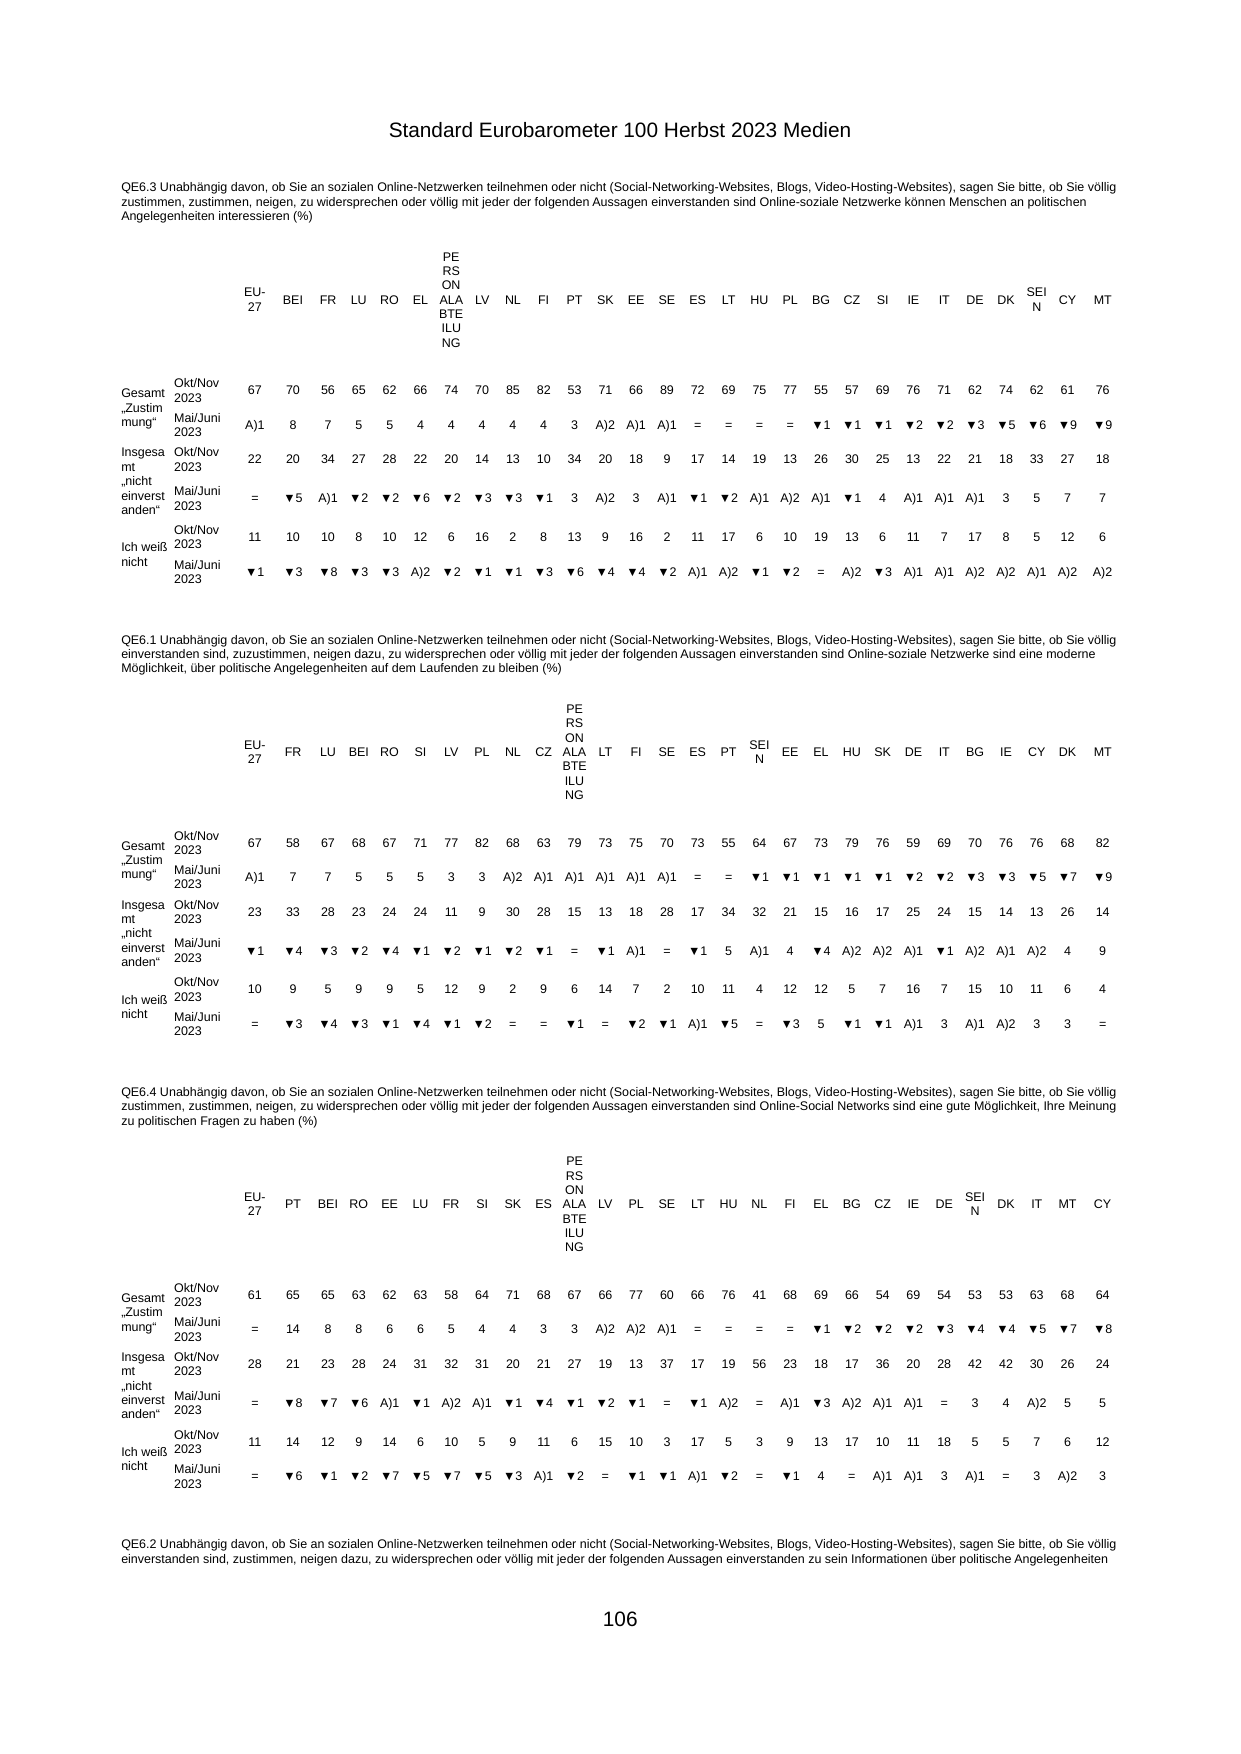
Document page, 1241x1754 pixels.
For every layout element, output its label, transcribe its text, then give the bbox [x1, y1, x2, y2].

table_cell 72 [682, 373, 713, 407]
table_cell [867, 1131, 898, 1151]
table_cell [775, 589, 805, 609]
table_cell [497, 609, 528, 629]
table_cell [651, 805, 682, 825]
table_cell [171, 226, 236, 246]
table_cell 69 [898, 1278, 928, 1312]
table_cell [1021, 1514, 1052, 1534]
table_cell A)2 [590, 477, 621, 520]
table_cell FI [775, 1151, 805, 1257]
table_cell 5 [1021, 520, 1052, 554]
table_cell 73 [590, 825, 621, 860]
table_cell 18 [929, 1424, 959, 1459]
table_cell 5 [1083, 1381, 1122, 1424]
table_cell [118, 246, 171, 353]
table_cell [528, 609, 559, 629]
table_cell 71 [405, 825, 436, 860]
table_cell A)2 [990, 554, 1021, 589]
table_cell = [682, 408, 713, 442]
table_cell SI [867, 246, 898, 353]
table_cell ▼1 [744, 860, 774, 894]
table_cell 22 [405, 442, 436, 477]
table_cell 10 [374, 520, 405, 554]
table_cell [867, 805, 898, 825]
table_cell [682, 589, 713, 609]
table_cell [621, 226, 651, 246]
table_cell [528, 589, 559, 609]
table_cell [528, 353, 559, 373]
table_cell [374, 1131, 405, 1151]
table_cell [590, 1494, 621, 1514]
table_cell [497, 1061, 528, 1082]
table_cell ▼6 [273, 1459, 312, 1493]
table_cell 12 [1083, 1424, 1122, 1459]
table_cell [682, 1131, 713, 1151]
table_cell [959, 226, 990, 246]
table_cell [118, 226, 171, 246]
table_cell [959, 1494, 990, 1514]
table_cell ▼3 [343, 554, 374, 589]
table_cell [405, 1041, 436, 1061]
table_cell [405, 353, 436, 373]
table_cell [171, 699, 236, 805]
table_cell A)1 [682, 1007, 713, 1041]
table_cell Okt/Nov 2023 [171, 520, 236, 554]
table_cell [466, 589, 497, 609]
table_cell 20 [590, 442, 621, 477]
table_cell [1083, 226, 1122, 246]
table_cell [959, 1514, 990, 1534]
table_cell [651, 1514, 682, 1534]
table_cell 4 [497, 1312, 528, 1347]
table_cell [590, 1131, 621, 1151]
table_cell = [713, 1312, 744, 1347]
table_cell 55 [805, 373, 836, 407]
table_cell ▼3 [528, 554, 559, 589]
table_cell 6 [559, 972, 590, 1007]
table_cell ▼2 [929, 860, 959, 894]
table_cell A)1 [990, 929, 1021, 972]
table_cell = [590, 1007, 621, 1041]
table_cell [1052, 1061, 1083, 1082]
table_cell 9 [528, 972, 559, 1007]
table_cell [682, 678, 713, 698]
table_cell [590, 678, 621, 698]
table_cell [744, 226, 774, 246]
table_cell ▼3 [343, 1007, 374, 1041]
table_cell [713, 678, 744, 698]
table_cell ▼1 [682, 929, 713, 972]
table_cell [497, 1131, 528, 1151]
table_cell [1021, 1257, 1052, 1277]
table_cell [343, 609, 374, 629]
table_cell [559, 353, 590, 373]
table_cell 6 [1083, 520, 1122, 554]
table_cell [898, 1514, 928, 1534]
table_cell [1083, 353, 1122, 373]
table_cell [651, 1041, 682, 1061]
table_cell 10 [273, 520, 312, 554]
table_cell 31 [466, 1347, 497, 1381]
table_cell 3 [929, 1007, 959, 1041]
table_cell ▼1 [836, 477, 867, 520]
table_cell [959, 678, 990, 698]
table_cell 64 [466, 1278, 497, 1312]
table_cell 5 [374, 408, 405, 442]
table_cell ▼8 [313, 554, 343, 589]
table_cell ▼1 [497, 1381, 528, 1424]
table_cell 14 [466, 442, 497, 477]
table_cell DK [990, 246, 1021, 353]
table_cell Gesamt „Zustimmung“ [118, 825, 171, 894]
table_cell [313, 353, 343, 373]
table_cell [273, 678, 312, 698]
table_cell 24 [374, 894, 405, 929]
table_cell [836, 1257, 867, 1277]
table_cell 32 [436, 1347, 466, 1381]
table_cell ▼1 [651, 1459, 682, 1493]
table_cell [1021, 1131, 1052, 1151]
table_cell ▼1 [775, 860, 805, 894]
table_cell 69 [713, 373, 744, 407]
table_cell 24 [405, 894, 436, 929]
table_cell FI [528, 246, 559, 353]
table_cell 23 [236, 894, 273, 929]
table_cell 5 [374, 860, 405, 894]
table_cell 8 [528, 520, 559, 554]
table_cell [313, 1131, 343, 1151]
table_cell 23 [313, 1347, 343, 1381]
table_cell [990, 1257, 1021, 1277]
table_cell [313, 1494, 343, 1514]
table_cell A)1 [898, 1007, 928, 1041]
table_cell [1052, 1257, 1083, 1277]
table_cell ▼8 [1083, 1312, 1122, 1347]
table_cell 24 [1083, 1347, 1122, 1381]
table_cell [775, 1257, 805, 1277]
table_cell 33 [1021, 442, 1052, 477]
table_cell 10 [436, 1424, 466, 1459]
table_cell 5 [1021, 477, 1052, 520]
table_cell LV [436, 699, 466, 805]
table_cell 68 [343, 825, 374, 860]
table_cell ▼5 [405, 1459, 436, 1493]
table_cell 62 [374, 1278, 405, 1312]
table_cell 5 [405, 860, 436, 894]
table_cell [466, 609, 497, 629]
table_cell [466, 1061, 497, 1082]
table_cell [836, 1061, 867, 1082]
table_cell IE [990, 699, 1021, 805]
table_cell [744, 1131, 774, 1151]
table_cell [744, 589, 774, 609]
table_cell [590, 226, 621, 246]
table_cell 82 [528, 373, 559, 407]
table_cell ▼2 [343, 1459, 374, 1493]
table_cell [559, 1131, 590, 1151]
table_cell ▼1 [621, 1459, 651, 1493]
table_cell A)1 [651, 860, 682, 894]
table_cell [273, 1131, 312, 1151]
table_cell SE [651, 699, 682, 805]
table_cell [497, 678, 528, 698]
table_cell [171, 589, 236, 609]
table_cell 16 [621, 520, 651, 554]
table_cell Mai/Juni 2023 [171, 1459, 236, 1493]
table_cell [236, 353, 273, 373]
table_cell [713, 1041, 744, 1061]
table_cell [775, 678, 805, 698]
table_cell [236, 678, 273, 698]
table_cell 69 [867, 373, 898, 407]
table_cell [1021, 1041, 1052, 1061]
table_cell [590, 1257, 621, 1277]
table_cell 14 [273, 1424, 312, 1459]
table_cell ▼2 [621, 1007, 651, 1041]
table_cell [836, 1494, 867, 1514]
table_cell ▼7 [1052, 1312, 1083, 1347]
table_cell [621, 1494, 651, 1514]
table_cell ▼9 [1052, 408, 1083, 442]
table_cell HU [836, 699, 867, 805]
table_cell 17 [867, 894, 898, 929]
table_cell [929, 1514, 959, 1534]
table_cell A)1 [528, 860, 559, 894]
table_cell BEI [273, 246, 312, 353]
table_cell 55 [713, 825, 744, 860]
table_cell [621, 1514, 651, 1534]
table_cell CY [1021, 699, 1052, 805]
table_cell [1052, 353, 1083, 373]
table_cell 7 [313, 408, 343, 442]
table_cell ▼4 [374, 929, 405, 972]
table_cell [775, 805, 805, 825]
table_cell 64 [744, 825, 774, 860]
table_cell [118, 1494, 171, 1514]
table_cell [867, 1061, 898, 1082]
table_cell [436, 1494, 466, 1514]
table_cell [836, 805, 867, 825]
table_cell ▼1 [497, 554, 528, 589]
table_cell [836, 609, 867, 629]
table_cell 24 [374, 1347, 405, 1381]
table_cell 76 [713, 1278, 744, 1312]
table_cell [343, 1257, 374, 1277]
table_cell ▼1 [651, 1007, 682, 1041]
table_cell A)1 [682, 1459, 713, 1493]
table_cell [713, 589, 744, 609]
table_cell 2 [497, 972, 528, 1007]
table_cell ▼7 [313, 1381, 343, 1424]
table_cell = [836, 1459, 867, 1493]
table_cell A)2 [836, 554, 867, 589]
table_cell EE [374, 1151, 405, 1257]
table_cell A)2 [959, 554, 990, 589]
table_cell ▼2 [898, 408, 928, 442]
table_cell ▼2 [497, 929, 528, 972]
table_cell EL [805, 699, 836, 805]
table_cell 7 [621, 972, 651, 1007]
table_cell ▼1 [682, 1381, 713, 1424]
table_cell [528, 805, 559, 825]
table_cell [990, 1041, 1021, 1061]
table_cell [713, 353, 744, 373]
table_cell ▼1 [775, 1459, 805, 1493]
table_cell 8 [990, 520, 1021, 554]
table_cell ▼2 [836, 1312, 867, 1347]
table_cell IT [1021, 1151, 1052, 1257]
table_cell 56 [313, 373, 343, 407]
table_cell 14 [374, 1424, 405, 1459]
table_cell = [990, 1459, 1021, 1493]
table_cell 3 [1052, 1007, 1083, 1041]
table_cell 62 [374, 373, 405, 407]
table_cell [713, 1494, 744, 1514]
table_cell [236, 589, 273, 609]
table_cell [236, 1514, 273, 1534]
table_cell 13 [1021, 894, 1052, 929]
table_cell ▼5 [990, 408, 1021, 442]
table_cell A)1 [744, 477, 774, 520]
table_cell [236, 1041, 273, 1061]
table_cell [466, 1514, 497, 1534]
table_cell [374, 1061, 405, 1082]
table_cell LU [405, 1151, 436, 1257]
table_cell A)1 [959, 477, 990, 520]
table_cell IE [898, 1151, 928, 1257]
table_cell 61 [1052, 373, 1083, 407]
table_cell RO [374, 246, 405, 353]
table_cell [171, 1131, 236, 1151]
table_cell A)1 [898, 929, 928, 972]
table_cell A)2 [1052, 554, 1083, 589]
table_cell [713, 1514, 744, 1534]
table_cell IT [929, 246, 959, 353]
table_cell 18 [621, 894, 651, 929]
table_cell 66 [405, 373, 436, 407]
table_cell ▼1 [836, 1007, 867, 1041]
table_cell 18 [1083, 442, 1122, 477]
table_cell 10 [775, 520, 805, 554]
table_cell [1052, 1514, 1083, 1534]
table_cell [867, 589, 898, 609]
table_cell = [775, 1312, 805, 1347]
table_cell [466, 353, 497, 373]
table_cell [374, 353, 405, 373]
table_cell ▼3 [273, 1007, 312, 1041]
table_cell 16 [466, 520, 497, 554]
table_cell [929, 1041, 959, 1061]
table_cell A)1 [466, 1381, 497, 1424]
table_cell DE [898, 699, 928, 805]
table_cell [775, 609, 805, 629]
table_cell = [528, 1007, 559, 1041]
table_cell ▼3 [959, 408, 990, 442]
table_cell = [651, 929, 682, 972]
table_cell [805, 589, 836, 609]
table_cell [1021, 226, 1052, 246]
table_cell [313, 1514, 343, 1534]
table_cell 5 [1052, 1381, 1083, 1424]
table_cell [118, 353, 171, 373]
table_cell [1083, 589, 1122, 609]
table_cell [1083, 678, 1122, 698]
table_cell [929, 1061, 959, 1082]
table_cell A)2 [713, 1381, 744, 1424]
table_cell 15 [805, 894, 836, 929]
table_cell [898, 805, 928, 825]
table_cell BEI [343, 699, 374, 805]
table_cell ▼2 [929, 408, 959, 442]
table_cell 27 [343, 442, 374, 477]
table_cell RO [374, 699, 405, 805]
table_cell A)2 [713, 554, 744, 589]
table_cell LT [682, 1151, 713, 1257]
table_cell PERSONALABTEILUNG [559, 1151, 590, 1257]
table_cell [682, 1257, 713, 1277]
table_cell [713, 1061, 744, 1082]
table_cell ▼1 [805, 860, 836, 894]
table_cell = [805, 554, 836, 589]
table_cell = [682, 860, 713, 894]
table_cell = [236, 1007, 273, 1041]
table_cell 7 [1052, 477, 1083, 520]
table_cell [1052, 1131, 1083, 1151]
table_cell 68 [775, 1278, 805, 1312]
table_cell ▼1 [313, 1459, 343, 1493]
table_cell A)1 [236, 860, 273, 894]
table_cell 14 [713, 442, 744, 477]
table_cell [466, 1131, 497, 1151]
table_cell 5 [466, 1424, 497, 1459]
table_cell [1052, 226, 1083, 246]
table_cell 10 [682, 972, 713, 1007]
table_cell [651, 1257, 682, 1277]
table_cell ▼3 [313, 929, 343, 972]
table_cell MT [1052, 1151, 1083, 1257]
table_cell [836, 1041, 867, 1061]
table_cell [621, 1131, 651, 1151]
table_cell 17 [959, 520, 990, 554]
table_cell 56 [744, 1347, 774, 1381]
table_cell [1021, 805, 1052, 825]
table_cell [436, 678, 466, 698]
table_cell ▼4 [313, 1007, 343, 1041]
table_cell [313, 589, 343, 609]
table_cell [559, 1041, 590, 1061]
table_cell [867, 226, 898, 246]
table_cell [1052, 609, 1083, 629]
table_cell 7 [867, 972, 898, 1007]
table_cell 37 [651, 1347, 682, 1381]
table_cell ▼1 [528, 929, 559, 972]
table_cell [171, 609, 236, 629]
table_cell 17 [682, 442, 713, 477]
table_cell ▼1 [867, 408, 898, 442]
table_cell [273, 1494, 312, 1514]
table_cell [1021, 589, 1052, 609]
table_cell 5 [805, 1007, 836, 1041]
table_cell 28 [651, 894, 682, 929]
table_cell [898, 678, 928, 698]
table_cell [466, 805, 497, 825]
table_cell 21 [528, 1347, 559, 1381]
table_cell [990, 226, 1021, 246]
table_cell 68 [497, 825, 528, 860]
table_cell PL [621, 1151, 651, 1257]
table_cell 61 [236, 1278, 273, 1312]
table_cell = [682, 1312, 713, 1347]
table_cell DE [959, 246, 990, 353]
table_cell = [775, 408, 805, 442]
table_cell = [1083, 1007, 1122, 1041]
table_cell A)1 [621, 860, 651, 894]
table_cell BG [805, 246, 836, 353]
table_cell ▼3 [867, 554, 898, 589]
table_cell 36 [867, 1347, 898, 1381]
table_cell ▼2 [898, 1312, 928, 1347]
table_cell 4 [405, 408, 436, 442]
table_cell A)2 [590, 1312, 621, 1347]
table_cell [590, 609, 621, 629]
table_cell 3 [990, 477, 1021, 520]
table_cell 8 [343, 1312, 374, 1347]
table_cell 9 [273, 972, 312, 1007]
table_cell [621, 353, 651, 373]
table_cell BG [836, 1151, 867, 1257]
table_cell ▼6 [405, 477, 436, 520]
table_cell [651, 609, 682, 629]
table_cell [118, 1514, 171, 1534]
table_cell PT [713, 699, 744, 805]
table_cell [171, 1494, 236, 1514]
table_cell ▼9 [1083, 408, 1122, 442]
table_cell [273, 1061, 312, 1082]
table_cell EL [805, 1151, 836, 1257]
table_cell 3 [929, 1459, 959, 1493]
table_cell [466, 1494, 497, 1514]
table_cell 66 [621, 373, 651, 407]
table_cell 30 [1021, 1347, 1052, 1381]
table_cell [118, 1131, 171, 1151]
table_cell [744, 353, 774, 373]
table_cell [559, 805, 590, 825]
table_cell ▼8 [273, 1381, 312, 1424]
table_cell 14 [990, 894, 1021, 929]
table_cell 71 [497, 1278, 528, 1312]
table_cell 6 [405, 1312, 436, 1347]
table_cell A)2 [959, 929, 990, 972]
table_cell ▼1 [621, 1381, 651, 1424]
table_cell [990, 1514, 1021, 1534]
table_cell [273, 1257, 312, 1277]
table_cell 27 [1052, 442, 1083, 477]
table_cell ▼4 [273, 929, 312, 972]
table_cell PL [775, 246, 805, 353]
table_cell CZ [836, 246, 867, 353]
table_cell 14 [590, 972, 621, 1007]
table_cell 4 [466, 1312, 497, 1347]
table_cell [959, 589, 990, 609]
table_cell EL [405, 246, 436, 353]
table_cell [466, 226, 497, 246]
table_cell [559, 1514, 590, 1534]
table_cell 5 [990, 1424, 1021, 1459]
table_cell [559, 589, 590, 609]
table_cell 74 [990, 373, 1021, 407]
table_cell [528, 678, 559, 698]
table_cell ▼4 [805, 929, 836, 972]
table_cell 3 [466, 860, 497, 894]
table_cell [929, 678, 959, 698]
table_cell [1021, 1494, 1052, 1514]
table_cell [867, 1257, 898, 1277]
table_cell [590, 1514, 621, 1534]
table_cell 6 [405, 1424, 436, 1459]
table_cell A)1 [744, 929, 774, 972]
table_cell [497, 1257, 528, 1277]
table_cell [343, 353, 374, 373]
table_cell [497, 1494, 528, 1514]
table_cell [744, 678, 774, 698]
table_cell ▼5 [273, 477, 312, 520]
table_cell [405, 805, 436, 825]
table_cell [343, 1041, 374, 1061]
table_cell [436, 1131, 466, 1151]
table_cell [898, 226, 928, 246]
table_cell [313, 1061, 343, 1082]
table_cell [236, 226, 273, 246]
table_cell 6 [1052, 972, 1083, 1007]
table_cell ▼1 [590, 929, 621, 972]
table_cell 22 [929, 442, 959, 477]
table_cell 6 [436, 520, 466, 554]
table_cell ▼2 [436, 477, 466, 520]
table_cell 4 [867, 477, 898, 520]
table_cell 18 [990, 442, 1021, 477]
table_cell 62 [959, 373, 990, 407]
table_cell QE6.2 Unabhängig davon, ob Sie an sozialen Online-Netzwerken teilnehmen oder nicht (Social-Networking-Websites, Blogs, Video-Hosting-Websites), sagen Sie bitte, ob Sie völlig einverstanden sind, zustimmen, neigen dazu, zu widersprechen oder völlig mit jeder der folgenden Aussagen einverstanden zu sein Informationen über politische Angelegenheiten [118, 1534, 1122, 1568]
table_cell 58 [273, 825, 312, 860]
table_cell ▼5 [1021, 860, 1052, 894]
table_cell 63 [1021, 1278, 1052, 1312]
table_cell [898, 353, 928, 373]
table_cell [744, 1061, 774, 1082]
table_cell [805, 226, 836, 246]
table_cell [343, 1061, 374, 1082]
table_cell [1021, 609, 1052, 629]
table_cell 6 [867, 520, 898, 554]
table_cell A)1 [651, 477, 682, 520]
table_cell [559, 678, 590, 698]
table_cell ▼4 [621, 554, 651, 589]
table_cell [1052, 678, 1083, 698]
table_cell ▼3 [929, 1312, 959, 1347]
table_cell [374, 226, 405, 246]
table_cell LV [466, 246, 497, 353]
table_cell Mai/Juni 2023 [171, 929, 236, 972]
table_cell 82 [1083, 825, 1122, 860]
table_cell A)1 [682, 554, 713, 589]
table_cell [959, 805, 990, 825]
table_cell 76 [990, 825, 1021, 860]
table_cell [497, 805, 528, 825]
table_cell A)1 [621, 408, 651, 442]
table_cell [805, 1041, 836, 1061]
table_cell [436, 226, 466, 246]
table_cell ▼4 [590, 554, 621, 589]
table_cell 34 [559, 442, 590, 477]
table_cell ▼1 [867, 1007, 898, 1041]
table_cell 64 [1083, 1278, 1122, 1312]
table_cell [929, 589, 959, 609]
table_cell ▼5 [1021, 1312, 1052, 1347]
table_cell 75 [744, 373, 774, 407]
table_cell [867, 1494, 898, 1514]
table_cell 3 [1083, 1459, 1122, 1493]
table_cell 5 [313, 972, 343, 1007]
table_cell Insgesamt „nicht einverstanden“ [118, 894, 171, 972]
table_cell = [744, 1007, 774, 1041]
table_cell 63 [528, 825, 559, 860]
table_cell 3 [621, 477, 651, 520]
table_cell ES [682, 246, 713, 353]
table_cell 5 [405, 972, 436, 1007]
table_cell 11 [713, 972, 744, 1007]
table_cell [959, 1041, 990, 1061]
table_cell = [590, 1459, 621, 1493]
table_cell 13 [805, 1424, 836, 1459]
table_cell Insgesamt „nicht einverstanden“ [118, 442, 171, 520]
table_cell Gesamt „Zustimmung“ [118, 373, 171, 442]
table_cell [621, 678, 651, 698]
table_cell [805, 1257, 836, 1277]
table_cell 5 [436, 1312, 466, 1347]
table_cell [621, 609, 651, 629]
table_cell [990, 1494, 1021, 1514]
table_cell ▼7 [1052, 860, 1083, 894]
table_cell 27 [559, 1347, 590, 1381]
table_cell 5 [343, 860, 374, 894]
table_cell 67 [775, 825, 805, 860]
table_cell 15 [959, 972, 990, 1007]
table_cell 57 [836, 373, 867, 407]
table_cell [343, 1131, 374, 1151]
table_cell [682, 1514, 713, 1534]
table_cell 14 [273, 1312, 312, 1347]
table_cell [273, 1514, 312, 1534]
table_cell 7 [1083, 477, 1122, 520]
table_cell 28 [929, 1347, 959, 1381]
table_cell [805, 353, 836, 373]
table_cell [1052, 1494, 1083, 1514]
table_cell 8 [273, 408, 312, 442]
table_cell 28 [528, 894, 559, 929]
table_cell A)1 [651, 1312, 682, 1347]
table_cell ▼1 [744, 554, 774, 589]
table_cell 76 [898, 373, 928, 407]
table_cell 9 [343, 972, 374, 1007]
table_cell ▼2 [374, 477, 405, 520]
table_cell PT [559, 246, 590, 353]
table_cell [313, 609, 343, 629]
table_cell [497, 589, 528, 609]
table_cell [118, 699, 171, 805]
table_cell 10 [313, 520, 343, 554]
table_cell [929, 1257, 959, 1277]
table_cell [405, 1257, 436, 1277]
table_cell 12 [405, 520, 436, 554]
table_cell [1052, 805, 1083, 825]
table_cell [929, 609, 959, 629]
table_cell ▼1 [436, 1007, 466, 1041]
table_cell A)2 [775, 477, 805, 520]
table_cell 65 [343, 373, 374, 407]
table_cell [436, 353, 466, 373]
table_cell [744, 1514, 774, 1534]
table_cell [405, 1494, 436, 1514]
table_cell 18 [805, 1347, 836, 1381]
table_cell [313, 678, 343, 698]
table_cell [898, 1257, 928, 1277]
table_cell [374, 1257, 405, 1277]
table_cell 11 [682, 520, 713, 554]
table_cell [682, 1041, 713, 1061]
table_cell [171, 1061, 236, 1082]
table_cell [775, 1514, 805, 1534]
table_cell 13 [898, 442, 928, 477]
table_cell [898, 589, 928, 609]
table_cell [805, 1131, 836, 1151]
table_cell PERSONALABTEILUNG [436, 246, 466, 353]
table_cell Ich weiß nicht [118, 1424, 171, 1493]
table_cell 12 [313, 1424, 343, 1459]
table_cell [744, 805, 774, 825]
table_cell 71 [929, 373, 959, 407]
table_cell [682, 226, 713, 246]
table_cell 42 [959, 1347, 990, 1381]
table_cell 5 [713, 929, 744, 972]
table_cell [559, 226, 590, 246]
table_cell [118, 1151, 171, 1257]
table_cell DK [990, 1151, 1021, 1257]
table_cell 70 [466, 373, 497, 407]
table_cell A)2 [436, 1381, 466, 1424]
table_cell 9 [497, 1424, 528, 1459]
table_cell ▼1 [374, 1007, 405, 1041]
table_cell A)1 [559, 860, 590, 894]
table_cell 69 [805, 1278, 836, 1312]
table_cell = [713, 860, 744, 894]
table_cell [171, 1151, 236, 1257]
table_cell 13 [559, 520, 590, 554]
table_cell 3 [559, 477, 590, 520]
table_cell SK [867, 699, 898, 805]
table_cell 58 [436, 1278, 466, 1312]
table_cell 12 [1052, 520, 1083, 554]
table_cell 11 [528, 1424, 559, 1459]
table_cell [466, 678, 497, 698]
table_cell SEIN [959, 1151, 990, 1257]
table_cell 67 [374, 825, 405, 860]
table_cell ▼3 [374, 554, 405, 589]
table_cell 13 [621, 1347, 651, 1381]
table_cell ▼2 [867, 1312, 898, 1347]
table_cell ▼2 [713, 477, 744, 520]
table_cell [836, 353, 867, 373]
table_cell [651, 1494, 682, 1514]
table_cell [436, 1514, 466, 1534]
table_cell LV [590, 1151, 621, 1257]
table_cell [836, 1131, 867, 1151]
table_cell 26 [1052, 1347, 1083, 1381]
table_cell [1021, 353, 1052, 373]
table_cell 20 [273, 442, 312, 477]
table_cell 4 [466, 408, 497, 442]
table_cell 12 [805, 972, 836, 1007]
table_cell 19 [590, 1347, 621, 1381]
table_cell 5 [713, 1424, 744, 1459]
table_cell [118, 609, 171, 629]
table_cell A)1 [805, 477, 836, 520]
table_cell 3 [651, 1424, 682, 1459]
table_cell = [559, 929, 590, 972]
table_cell = [744, 1459, 774, 1493]
table_cell 28 [374, 442, 405, 477]
table_cell 3 [1021, 1459, 1052, 1493]
table_cell 74 [436, 373, 466, 407]
table_cell [436, 589, 466, 609]
table_cell 28 [343, 1347, 374, 1381]
table_cell [867, 1514, 898, 1534]
table_cell [559, 1494, 590, 1514]
table_cell [867, 609, 898, 629]
table_cell [405, 609, 436, 629]
table_cell 77 [775, 373, 805, 407]
table_cell 3 [528, 1312, 559, 1347]
table_cell 5 [836, 972, 867, 1007]
table_cell [1021, 678, 1052, 698]
table_cell Mai/Juni 2023 [171, 408, 236, 442]
table_cell ▼2 [343, 477, 374, 520]
table_cell [466, 1257, 497, 1277]
table_cell A)1 [621, 929, 651, 972]
table_cell [273, 609, 312, 629]
table_cell 6 [744, 520, 774, 554]
table_cell FI [621, 699, 651, 805]
table_cell 22 [236, 442, 273, 477]
table_cell ▼1 [929, 929, 959, 972]
table_cell [1052, 1041, 1083, 1061]
table_cell [118, 1257, 171, 1277]
table_cell 70 [651, 825, 682, 860]
table_cell [867, 353, 898, 373]
table_cell ▼2 [436, 554, 466, 589]
table_cell ▼5 [466, 1459, 497, 1493]
table_cell 31 [405, 1347, 436, 1381]
table_cell ES [682, 699, 713, 805]
table_cell A)1 [959, 1459, 990, 1493]
table_cell LT [713, 246, 744, 353]
table_cell 10 [528, 442, 559, 477]
table_cell [651, 226, 682, 246]
table_cell [236, 1257, 273, 1277]
table_cell = [236, 1459, 273, 1493]
table_cell FR [313, 246, 343, 353]
table_cell [805, 609, 836, 629]
table_cell ▼2 [436, 929, 466, 972]
table_cell 30 [836, 442, 867, 477]
table_cell ▼1 [805, 408, 836, 442]
table_cell ▼3 [497, 477, 528, 520]
table_cell [744, 1041, 774, 1061]
table_cell A)1 [929, 477, 959, 520]
table_cell 65 [273, 1278, 312, 1312]
table_cell [929, 1494, 959, 1514]
table_cell [621, 1257, 651, 1277]
table_cell [497, 353, 528, 373]
table_cell Gesamt „Zustimmung“ [118, 1278, 171, 1347]
table_cell [405, 1061, 436, 1082]
table_cell 9 [651, 442, 682, 477]
table_cell [805, 1514, 836, 1534]
table_cell [682, 609, 713, 629]
table_cell [559, 1257, 590, 1277]
table_cell ▼1 [559, 1381, 590, 1424]
table_cell A)1 [651, 408, 682, 442]
table_cell 15 [590, 1424, 621, 1459]
table_cell 4 [990, 1381, 1021, 1424]
table_cell A)1 [236, 408, 273, 442]
table_cell NL [744, 1151, 774, 1257]
table_cell [118, 1041, 171, 1061]
table_cell [528, 1494, 559, 1514]
table_cell 34 [313, 442, 343, 477]
table_cell 7 [273, 860, 312, 894]
table_cell ES [528, 1151, 559, 1257]
table_cell = [651, 1381, 682, 1424]
table_cell [497, 226, 528, 246]
table_cell SEIN [1021, 246, 1052, 353]
table_cell [805, 805, 836, 825]
table_cell A)1 [929, 554, 959, 589]
table_cell A)1 [775, 1381, 805, 1424]
table_cell 9 [343, 1424, 374, 1459]
table_cell ▼2 [651, 554, 682, 589]
table_cell [836, 1514, 867, 1534]
table_cell 13 [497, 442, 528, 477]
table_cell = [744, 1312, 774, 1347]
table_cell [118, 589, 171, 609]
table_cell ▼1 [867, 860, 898, 894]
table_cell A)1 [590, 860, 621, 894]
table_cell [374, 589, 405, 609]
table_cell [959, 1131, 990, 1151]
table_cell [1052, 589, 1083, 609]
table_cell 4 [497, 408, 528, 442]
table_cell 20 [898, 1347, 928, 1381]
table_cell 6 [559, 1424, 590, 1459]
table_cell 2 [651, 972, 682, 1007]
table_cell 13 [590, 894, 621, 929]
table_cell [497, 1041, 528, 1061]
table_cell 77 [621, 1278, 651, 1312]
table_cell A)1 [374, 1381, 405, 1424]
table_cell [682, 353, 713, 373]
table_cell [898, 1041, 928, 1061]
table_cell NL [497, 246, 528, 353]
table_cell [990, 1131, 1021, 1151]
table_cell ▼1 [405, 1381, 436, 1424]
table_cell Mai/Juni 2023 [171, 1007, 236, 1041]
table_cell 13 [775, 442, 805, 477]
table_cell A)2 [836, 1381, 867, 1424]
table_cell [929, 226, 959, 246]
table_cell [713, 1257, 744, 1277]
table_cell [343, 805, 374, 825]
table_cell 9 [374, 972, 405, 1007]
table_cell A)2 [1083, 554, 1122, 589]
table_cell Okt/Nov 2023 [171, 1424, 236, 1459]
table_cell [1083, 805, 1122, 825]
table_cell 9 [775, 1424, 805, 1459]
table_cell 70 [959, 825, 990, 860]
table_cell 3 [436, 860, 466, 894]
table_cell 79 [836, 825, 867, 860]
table_cell 6 [374, 1312, 405, 1347]
table_cell = [236, 1312, 273, 1347]
table_cell [775, 1041, 805, 1061]
table_cell A)1 [898, 1381, 928, 1424]
table_cell 8 [343, 520, 374, 554]
table_cell 34 [713, 894, 744, 929]
table_cell 77 [436, 825, 466, 860]
table_cell [621, 1041, 651, 1061]
table_cell A)2 [1052, 1459, 1083, 1493]
table_cell ▼1 [559, 1007, 590, 1041]
table_cell A)2 [621, 1312, 651, 1347]
table_cell [374, 1041, 405, 1061]
table_cell 60 [651, 1278, 682, 1312]
table_cell 11 [236, 520, 273, 554]
table_cell 23 [343, 894, 374, 929]
table_cell [836, 678, 867, 698]
table_cell SEIN [744, 699, 774, 805]
table_cell 28 [236, 1347, 273, 1381]
table_cell ▼4 [405, 1007, 436, 1041]
table_cell Okt/Nov 2023 [171, 1278, 236, 1312]
table_cell 17 [713, 520, 744, 554]
table_cell LU [313, 699, 343, 805]
table_cell [528, 1514, 559, 1534]
table_cell ▼1 [836, 408, 867, 442]
table_cell ▼6 [559, 554, 590, 589]
table_cell [651, 1061, 682, 1082]
table_cell 54 [929, 1278, 959, 1312]
table_cell [929, 1131, 959, 1151]
table_cell 70 [273, 373, 312, 407]
table_cell PT [273, 1151, 312, 1257]
table_cell 82 [466, 825, 497, 860]
table_cell QE6.1 Unabhängig davon, ob Sie an sozialen Online-Netzwerken teilnehmen oder nicht (Social-Networking-Websites, Blogs, Video-Hosting-Websites), sagen Sie bitte, ob Sie völlig einverstanden sind, zuzustimmen, neigen dazu, zu widersprechen oder völlig mit jeder der folgenden Aussagen einverstanden sind Online-soziale Netzwerke sind eine moderne Möglichkeit, über politische Angelegenheiten auf dem Laufenden zu bleiben (%) [118, 629, 1122, 678]
table_cell [313, 1041, 343, 1061]
table_cell [836, 589, 867, 609]
table_cell 32 [744, 894, 774, 929]
table_cell 26 [805, 442, 836, 477]
table_cell IE [898, 246, 928, 353]
table_cell MT [1083, 699, 1122, 805]
table_cell PERSONALABTEILUNG [559, 699, 590, 805]
table_cell 15 [959, 894, 990, 929]
table_cell [990, 805, 1021, 825]
table_cell [990, 1061, 1021, 1082]
table_cell 66 [836, 1278, 867, 1312]
table_cell 19 [805, 520, 836, 554]
table_cell ▼3 [273, 554, 312, 589]
table_cell 16 [836, 894, 867, 929]
table_cell 11 [1021, 972, 1052, 1007]
table_cell 21 [959, 442, 990, 477]
table_cell Okt/Nov 2023 [171, 972, 236, 1007]
table_cell A)2 [590, 408, 621, 442]
table_cell [1083, 1257, 1122, 1277]
table_cell [405, 226, 436, 246]
table_cell 65 [313, 1278, 343, 1312]
table_cell [867, 1041, 898, 1061]
table_cell 19 [744, 442, 774, 477]
table_cell 11 [898, 1424, 928, 1459]
table_cell [436, 1257, 466, 1277]
table_cell ▼5 [713, 1007, 744, 1041]
table_cell A)1 [898, 554, 928, 589]
table_cell 4 [1052, 929, 1083, 972]
table_cell [559, 609, 590, 629]
table_cell 63 [405, 1278, 436, 1312]
table_cell 24 [929, 894, 959, 929]
table_cell ▼1 [466, 929, 497, 972]
table_cell 79 [559, 825, 590, 860]
table_cell DK [1052, 699, 1083, 805]
table_cell [898, 609, 928, 629]
table_cell 3 [559, 408, 590, 442]
table_cell [528, 1061, 559, 1082]
table_cell SE [651, 1151, 682, 1257]
table_cell [775, 1494, 805, 1514]
table_cell 59 [898, 825, 928, 860]
table_cell ▼3 [466, 477, 497, 520]
table_cell HU [744, 246, 774, 353]
table_cell [236, 805, 273, 825]
table_cell 5 [343, 408, 374, 442]
table_cell A)2 [1021, 929, 1052, 972]
table_cell 62 [1021, 373, 1052, 407]
table_cell 7 [929, 972, 959, 1007]
table_cell [805, 1061, 836, 1082]
table_cell A)1 [867, 1381, 898, 1424]
table_cell Okt/Nov 2023 [171, 825, 236, 860]
table_cell 3 [744, 1424, 774, 1459]
table_cell [682, 1061, 713, 1082]
table_cell EU-27 [236, 1151, 273, 1257]
table_cell 75 [621, 825, 651, 860]
table_cell 89 [651, 373, 682, 407]
table_cell PL [466, 699, 497, 805]
table_cell = [744, 408, 774, 442]
table_cell 23 [775, 1347, 805, 1381]
table_cell [621, 589, 651, 609]
table_cell 53 [990, 1278, 1021, 1312]
table_cell A)1 [959, 1007, 990, 1041]
table_cell [959, 609, 990, 629]
table_cell 66 [682, 1278, 713, 1312]
table_cell 13 [836, 520, 867, 554]
table_cell A)2 [1021, 1381, 1052, 1424]
table_cell 10 [990, 972, 1021, 1007]
table_cell 85 [497, 373, 528, 407]
table_cell [171, 1041, 236, 1061]
table_cell 20 [436, 442, 466, 477]
table_cell 12 [775, 972, 805, 1007]
table_cell 7 [313, 860, 343, 894]
table_cell 73 [682, 825, 713, 860]
table_cell LT [590, 699, 621, 805]
table_cell [836, 226, 867, 246]
table_cell [898, 1131, 928, 1151]
table_cell = [497, 1007, 528, 1041]
table_cell 3 [1021, 1007, 1052, 1041]
table_cell [528, 1041, 559, 1061]
table_cell [118, 1061, 171, 1082]
table_cell [236, 1061, 273, 1082]
table_cell 6 [1052, 1424, 1083, 1459]
table_cell 67 [559, 1278, 590, 1312]
table_cell Mai/Juni 2023 [171, 860, 236, 894]
table_cell [405, 1131, 436, 1151]
table_cell [929, 805, 959, 825]
table_cell ▼1 [405, 929, 436, 972]
table_cell [374, 805, 405, 825]
table_cell [436, 1061, 466, 1082]
table_cell [713, 226, 744, 246]
table_cell [1083, 1061, 1122, 1082]
table_cell EU-27 [236, 699, 273, 805]
table_cell ▼2 [466, 1007, 497, 1041]
table_cell 17 [682, 1424, 713, 1459]
table_cell [374, 609, 405, 629]
table_cell A)2 [497, 860, 528, 894]
table_cell [713, 805, 744, 825]
table_cell 41 [744, 1278, 774, 1312]
table_cell SK [590, 246, 621, 353]
table_cell A)2 [867, 929, 898, 972]
table_cell A)1 [867, 1459, 898, 1493]
table_cell [621, 805, 651, 825]
table_cell 68 [1052, 825, 1083, 860]
table_cell CY [1083, 1151, 1122, 1257]
table_cell 71 [590, 373, 621, 407]
table_cell 21 [273, 1347, 312, 1381]
table_cell 17 [682, 1347, 713, 1381]
table_cell [1083, 1494, 1122, 1514]
table_cell 4 [528, 408, 559, 442]
table_cell ▼2 [343, 929, 374, 972]
table_cell [590, 1041, 621, 1061]
table_cell ▼4 [959, 1312, 990, 1347]
table_header QE6.3 Unabhängig davon, ob Sie an sozialen Online-Netzwerken teilnehmen oder nicht (Social-Networking-Websites, Blogs, Video-Hosting-Websites), sagen Sie bitte, ob Sie völlig zustimmen, zustimmen, neigen, zu widersprechen oder völlig mit jeder der folgenden Aussagen einverstanden sind Online-soziale Netzwerke können Menschen an politischen Angelegenheiten interessieren (%) [118, 177, 1122, 226]
table_cell [929, 353, 959, 373]
table_cell 33 [273, 894, 312, 929]
table_cell [990, 353, 1021, 373]
table_cell EE [621, 246, 651, 353]
table_cell ▼2 [559, 1459, 590, 1493]
table_cell = [929, 1381, 959, 1424]
table_cell EU-27 [236, 246, 273, 353]
table_cell [805, 1494, 836, 1514]
table_cell [171, 1514, 236, 1534]
table_cell 9 [590, 520, 621, 554]
table_cell [343, 678, 374, 698]
table_cell SK [497, 1151, 528, 1257]
table_cell [118, 805, 171, 825]
table_cell 68 [1052, 1278, 1083, 1312]
table_cell 54 [867, 1278, 898, 1312]
table_cell 9 [1083, 929, 1122, 972]
table_cell [343, 589, 374, 609]
table_cell ▼3 [805, 1381, 836, 1424]
table_cell 10 [236, 972, 273, 1007]
table_cell ▼4 [528, 1381, 559, 1424]
table_cell SI [405, 699, 436, 805]
table_cell [171, 246, 236, 353]
table_cell [990, 678, 1021, 698]
table_cell 15 [559, 894, 590, 929]
table_cell 4 [1083, 972, 1122, 1007]
table_cell ▼1 [682, 477, 713, 520]
table_cell [374, 678, 405, 698]
table_cell A)1 [898, 477, 928, 520]
table_cell 67 [236, 373, 273, 407]
table_cell [775, 226, 805, 246]
table_cell [621, 1061, 651, 1082]
table_cell [374, 1494, 405, 1514]
table_cell [651, 353, 682, 373]
table_cell 16 [898, 972, 928, 1007]
table_cell 21 [775, 894, 805, 929]
table_cell 8 [313, 1312, 343, 1347]
table_cell ▼4 [990, 1312, 1021, 1347]
table_cell 7 [1021, 1424, 1052, 1459]
table_cell [590, 353, 621, 373]
table_cell [1083, 609, 1122, 629]
table_cell 10 [867, 1424, 898, 1459]
table_cell [867, 678, 898, 698]
table_cell [682, 1494, 713, 1514]
table_cell [682, 805, 713, 825]
table_cell [528, 226, 559, 246]
table_cell A)1 [898, 1459, 928, 1493]
table_cell A)1 [313, 477, 343, 520]
table_cell ▼1 [236, 929, 273, 972]
table_cell [1021, 1061, 1052, 1082]
table_cell [559, 1061, 590, 1082]
table_cell ▼7 [436, 1459, 466, 1493]
table_cell [805, 678, 836, 698]
table_cell [343, 1494, 374, 1514]
table_cell 53 [959, 1278, 990, 1312]
table_cell = [713, 408, 744, 442]
table_cell 4 [775, 929, 805, 972]
table_cell 67 [236, 825, 273, 860]
table_cell 53 [559, 373, 590, 407]
table_cell BG [959, 699, 990, 805]
table_cell [313, 1257, 343, 1277]
table_cell 10 [621, 1424, 651, 1459]
table_cell ▼2 [775, 554, 805, 589]
table_cell [273, 805, 312, 825]
table_cell [405, 1514, 436, 1534]
table_cell 76 [1021, 825, 1052, 860]
table_cell 14 [1083, 894, 1122, 929]
table_cell [273, 226, 312, 246]
table_cell A)1 [1021, 554, 1052, 589]
table_cell [959, 1061, 990, 1082]
table_cell = [236, 477, 273, 520]
table_cell [1083, 1041, 1122, 1061]
table_cell [313, 226, 343, 246]
table_cell Insgesamt „nicht einverstanden“ [118, 1347, 171, 1424]
table_cell [405, 678, 436, 698]
table_cell 76 [867, 825, 898, 860]
table_cell Okt/Nov 2023 [171, 442, 236, 477]
table_cell [590, 589, 621, 609]
table_cell NL [497, 699, 528, 805]
table_cell LU [343, 246, 374, 353]
table_cell Mai/Juni 2023 [171, 477, 236, 520]
table_cell ▼6 [1021, 408, 1052, 442]
table_cell 11 [898, 520, 928, 554]
table_cell Mai/Juni 2023 [171, 1312, 236, 1347]
table_cell ▼1 [236, 554, 273, 589]
table_cell [171, 805, 236, 825]
table_cell [713, 609, 744, 629]
table_cell 4 [436, 408, 466, 442]
table_cell ▼1 [528, 477, 559, 520]
table_cell 25 [898, 894, 928, 929]
table_cell [651, 1131, 682, 1151]
table_cell 11 [236, 1424, 273, 1459]
table_cell 28 [313, 894, 343, 929]
table_cell 18 [621, 442, 651, 477]
table_cell Mai/Juni 2023 [171, 554, 236, 589]
table_cell 17 [836, 1424, 867, 1459]
table_cell [374, 1514, 405, 1534]
table_cell [273, 353, 312, 373]
table_cell 20 [497, 1347, 528, 1381]
table_cell [528, 1257, 559, 1277]
table_cell [528, 1131, 559, 1151]
table_cell Mai/Juni 2023 [171, 1381, 236, 1424]
table_cell [1083, 1514, 1122, 1534]
table_cell [436, 1041, 466, 1061]
table_cell [236, 609, 273, 629]
table_cell [236, 1494, 273, 1514]
table_cell SI [466, 1151, 497, 1257]
table_cell [1083, 1131, 1122, 1151]
table_cell ▼2 [898, 860, 928, 894]
table_cell HU [713, 1151, 744, 1257]
table_cell A)2 [990, 1007, 1021, 1041]
table_cell BEI [313, 1151, 343, 1257]
table_cell 17 [836, 1347, 867, 1381]
table_cell FR [436, 1151, 466, 1257]
table_cell [959, 1257, 990, 1277]
table_cell 69 [929, 825, 959, 860]
table_cell [436, 805, 466, 825]
table_cell Okt/Nov 2023 [171, 1347, 236, 1381]
table_cell [273, 589, 312, 609]
table_cell [898, 1061, 928, 1082]
table_cell [273, 1041, 312, 1061]
table_cell ▼3 [497, 1459, 528, 1493]
table_cell IT [929, 699, 959, 805]
table_cell 25 [867, 442, 898, 477]
table_cell [651, 678, 682, 698]
table_cell DE [929, 1151, 959, 1257]
table_cell FR [273, 699, 312, 805]
table_cell Ich weiß nicht [118, 972, 171, 1041]
table_cell 5 [959, 1424, 990, 1459]
table_cell [497, 1514, 528, 1534]
table_cell ▼7 [374, 1459, 405, 1493]
table_cell ▼3 [775, 1007, 805, 1041]
table_cell [744, 609, 774, 629]
table_cell [959, 353, 990, 373]
table_cell A)2 [405, 554, 436, 589]
table_cell RO [343, 1151, 374, 1257]
table_cell [343, 1514, 374, 1534]
table_cell 12 [436, 972, 466, 1007]
table_cell [343, 226, 374, 246]
table_cell 2 [651, 520, 682, 554]
table_cell [713, 1131, 744, 1151]
table_cell [775, 353, 805, 373]
table_cell A)2 [836, 929, 867, 972]
table_cell CZ [867, 1151, 898, 1257]
table_cell MT [1083, 246, 1122, 353]
table_cell CY [1052, 246, 1083, 353]
table_cell [744, 1494, 774, 1514]
table_cell A)1 [528, 1459, 559, 1493]
table_cell [236, 1131, 273, 1151]
table_cell [651, 589, 682, 609]
table_cell ▼2 [713, 1459, 744, 1493]
table_cell 30 [497, 894, 528, 929]
table_cell 9 [466, 972, 497, 1007]
table_cell 17 [682, 894, 713, 929]
table_cell ▼1 [836, 860, 867, 894]
table_cell QE6.4 Unabhängig davon, ob Sie an sozialen Online-Netzwerken teilnehmen oder nicht (Social-Networking-Websites, Blogs, Video-Hosting-Websites), sagen Sie bitte, ob Sie völlig zustimmen, zustimmen, neigen, zu widersprechen oder völlig mit jeder der folgenden Aussagen einverstanden sind Online-Social Networks sind eine gute Möglichkeit, Ihre Meinung zu politischen Fragen zu haben (%) [118, 1082, 1122, 1131]
table_cell [744, 1257, 774, 1277]
table_cell = [744, 1381, 774, 1424]
table_cell ▼9 [1083, 860, 1122, 894]
table_cell 26 [1052, 894, 1083, 929]
table_cell 67 [313, 825, 343, 860]
table_cell ▼3 [959, 860, 990, 894]
table_cell 11 [436, 894, 466, 929]
table_cell [898, 1494, 928, 1514]
table_cell Okt/Nov 2023 [171, 894, 236, 929]
table_cell [590, 1061, 621, 1082]
table_cell 4 [805, 1459, 836, 1493]
table_cell 9 [466, 894, 497, 929]
table_cell CZ [528, 699, 559, 805]
table_cell [990, 609, 1021, 629]
table_cell [405, 589, 436, 609]
table_cell Okt/Nov 2023 [171, 373, 236, 407]
table_cell 66 [590, 1278, 621, 1312]
table_cell 68 [528, 1278, 559, 1312]
table_cell 4 [744, 972, 774, 1007]
table_cell 3 [559, 1312, 590, 1347]
table_cell ▼3 [990, 860, 1021, 894]
table_cell [466, 1041, 497, 1061]
table_cell ▼1 [805, 1312, 836, 1347]
table_cell 19 [713, 1347, 744, 1381]
table_cell 76 [1083, 373, 1122, 407]
table_cell ▼2 [590, 1381, 621, 1424]
table_cell [775, 1061, 805, 1082]
table_cell [590, 805, 621, 825]
table_cell 63 [343, 1278, 374, 1312]
table_cell ▼1 [466, 554, 497, 589]
table_cell [171, 678, 236, 698]
table_cell [775, 1131, 805, 1151]
table_cell SE [651, 246, 682, 353]
table_cell ▼6 [343, 1381, 374, 1424]
table_cell EE [775, 699, 805, 805]
table_cell 42 [990, 1347, 1021, 1381]
table_cell [313, 805, 343, 825]
table_cell 7 [929, 520, 959, 554]
table_cell 3 [959, 1381, 990, 1424]
table_cell [171, 353, 236, 373]
table_cell [118, 678, 171, 698]
table_cell [436, 609, 466, 629]
table_cell Ich weiß nicht [118, 520, 171, 589]
table_cell 73 [805, 825, 836, 860]
table_cell [171, 1257, 236, 1277]
table_cell 2 [497, 520, 528, 554]
table_cell = [236, 1381, 273, 1424]
table_cell [990, 589, 1021, 609]
